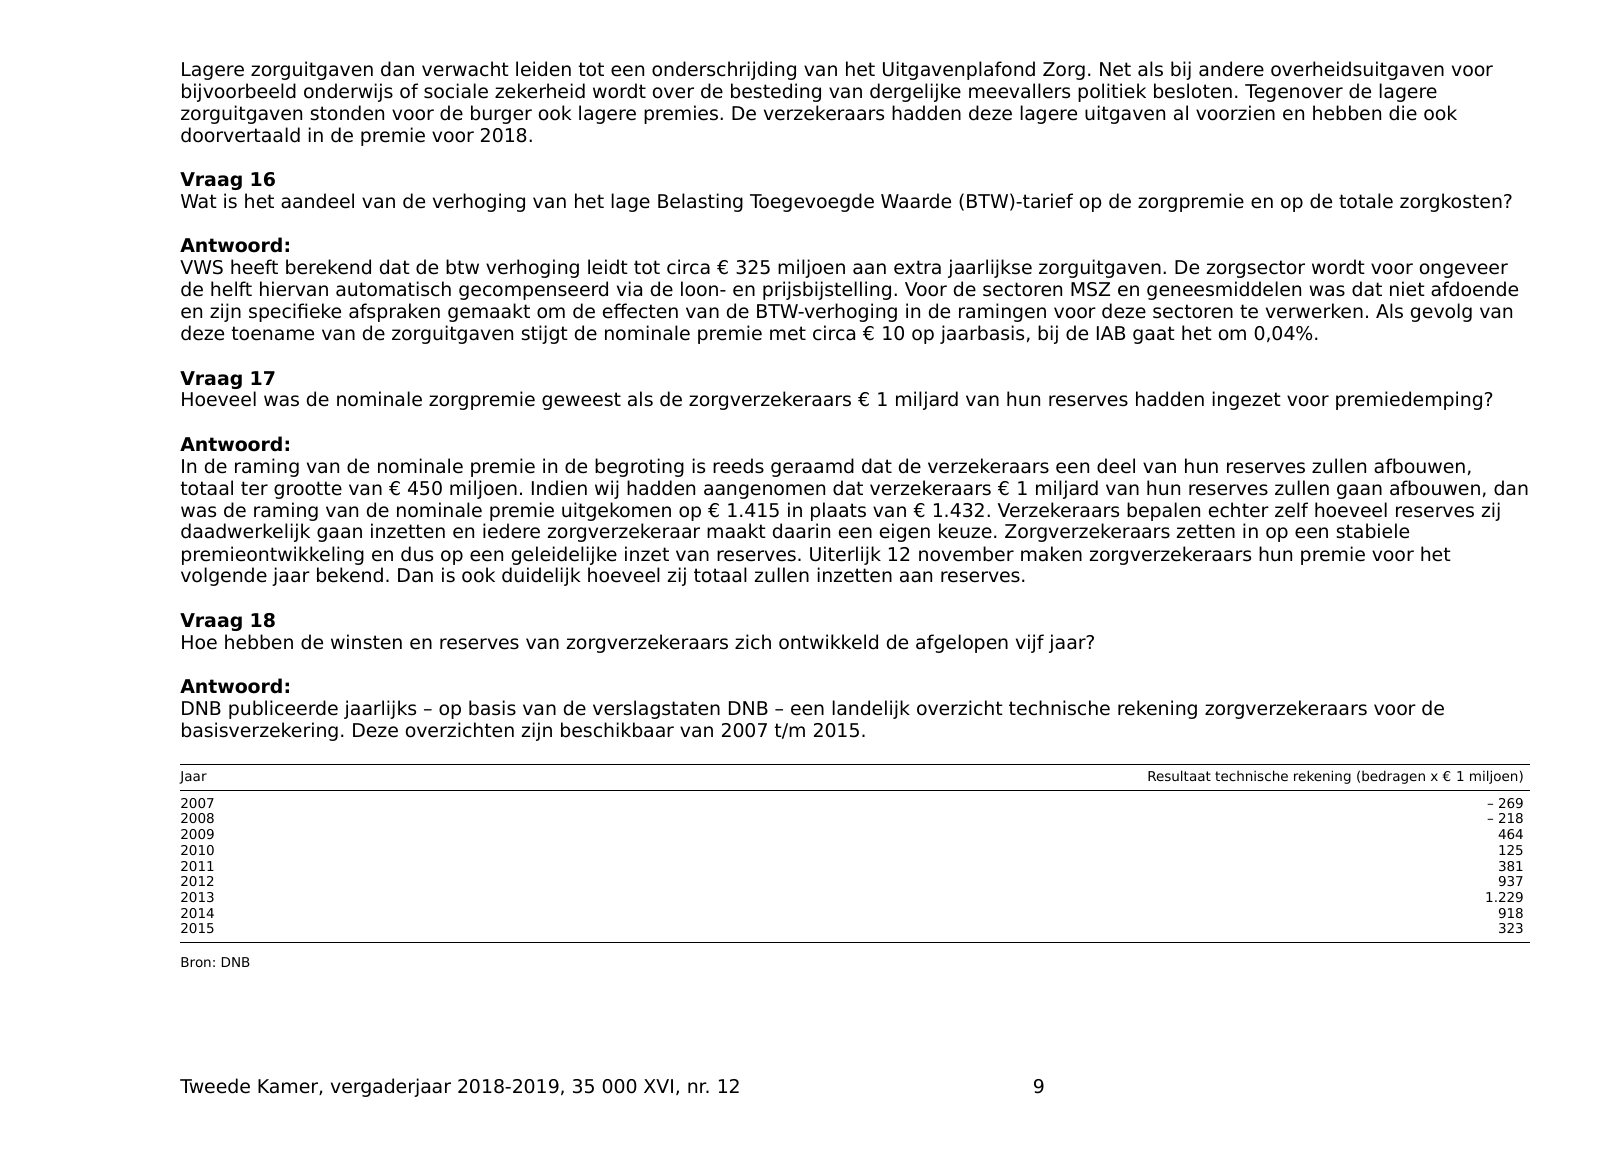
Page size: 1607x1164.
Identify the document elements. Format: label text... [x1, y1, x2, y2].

table_cell 2014 [180, 906, 330, 921]
table_cell 2015 [180, 921, 330, 942]
text DNB publiceerde jaarlijks – op basis van de verslagstaten DNB – een landelijk overzicht technische rekening zorgverzekeraars voor de basisverzekering. Deze overzichten zijn beschikbaar van 2007 t/m 2015. [180, 698, 1529, 742]
table_cell 125 [330, 843, 1529, 858]
text Antwoord: [180, 676, 1529, 698]
table_cell 937 [330, 874, 1529, 890]
table_cell 2013 [180, 890, 330, 906]
text Vraag 16 [180, 169, 1529, 191]
table_header Resultaat technische rekening (bedragen x € 1 miljoen) [330, 765, 1529, 790]
table_cell 464 [330, 827, 1529, 843]
text In de raming van de nominale premie in de begroting is reeds geraamd dat de verzekeraars een deel van hun reserves zullen afbouwen, totaal ter grootte van € 450 miljoen. Indien wij hadden aangenomen dat verzekeraars € 1 miljard van hun reserves zullen gaan afbouwen, dan was de raming van de nominale premie uitgekomen op € 1.415 in plaats van € 1.432. Verzekeraars bepalen echter zelf hoeveel reserves zij daadwerkelijk gaan inzetten en iedere zorgverzekeraar maakt daarin een eigen keuze. Zorgverzekeraars zetten in op een stabiele premieontwikkeling en dus op een geleidelijke inzet van reserves. Uiterlijk 12 november maken zorgverzekeraars hun premie voor het volgende jaar bekend. Dan is ook duidelijk hoeveel zij totaal zullen inzetten aan reserves. [180, 456, 1529, 587]
text Antwoord: [180, 433, 1529, 456]
table_cell 2010 [180, 843, 330, 858]
table_cell 2008 [180, 811, 330, 827]
text Hoeveel was de nominale zorgpremie geweest als de zorgverzekeraars € 1 miljard van hun reserves hadden ingezet voor premiedemping? [180, 389, 1529, 411]
table_cell 2011 [180, 858, 330, 874]
table_cell 2009 [180, 827, 330, 843]
table_cell 918 [330, 906, 1529, 921]
table_cell – 218 [330, 811, 1529, 827]
text Wat is het aandeel van de verhoging van het lage Belasting Toegevoegde Waarde (BTW)-tarief op de zorgpremie en op de totale zorgkosten? [180, 191, 1529, 213]
table_cell 323 [330, 921, 1529, 942]
text VWS heeft berekend dat de btw verhoging leidt tot circa € 325 miljoen aan extra jaarlijkse zorguitgaven. De zorgsector wordt voor ongeveer de helft hiervan automatisch gecompenseerd via de loon- en prijsbijstelling. Voor de sectoren MSZ en geneesmiddelen was dat niet afdoende en zijn specifieke afspraken gemaakt om de effecten van de BTW-verhoging in de ramingen voor deze sectoren te verwerken. Als gevolg van deze toename van de zorguitgaven stijgt de nominale premie met circa € 10 op jaarbasis, bij de IAB gaat het om 0,04%. [180, 257, 1529, 345]
table_cell Bron: DNB [180, 943, 1529, 970]
table_header Jaar [180, 765, 330, 790]
table_cell – 269 [330, 791, 1529, 811]
text Lagere zorguitgaven dan verwacht leiden tot een onderschrijding van het Uitgavenplafond Zorg. Net als bij andere overheidsuitgaven voor bijvoorbeeld onderwijs of sociale zekerheid wordt over de besteding van dergelijke meevallers politiek besloten. Tegenover de lagere zorguitgaven stonden voor de burger ook lagere premies. De verzekeraars hadden deze lagere uitgaven al voorzien en hebben die ook doorvertaald in de premie voor 2018. [180, 59, 1529, 147]
text Vraag 18 [180, 609, 1529, 632]
text Antwoord: [180, 235, 1529, 257]
text Hoe hebben de winsten en reserves van zorgverzekeraars zich ontwikkeld de afgelopen vijf jaar? [180, 632, 1529, 653]
table_cell 381 [330, 858, 1529, 874]
table_cell 1.229 [330, 890, 1529, 906]
text Vraag 17 [180, 367, 1529, 389]
table_cell 2012 [180, 874, 330, 890]
table_cell 2007 [180, 791, 330, 811]
